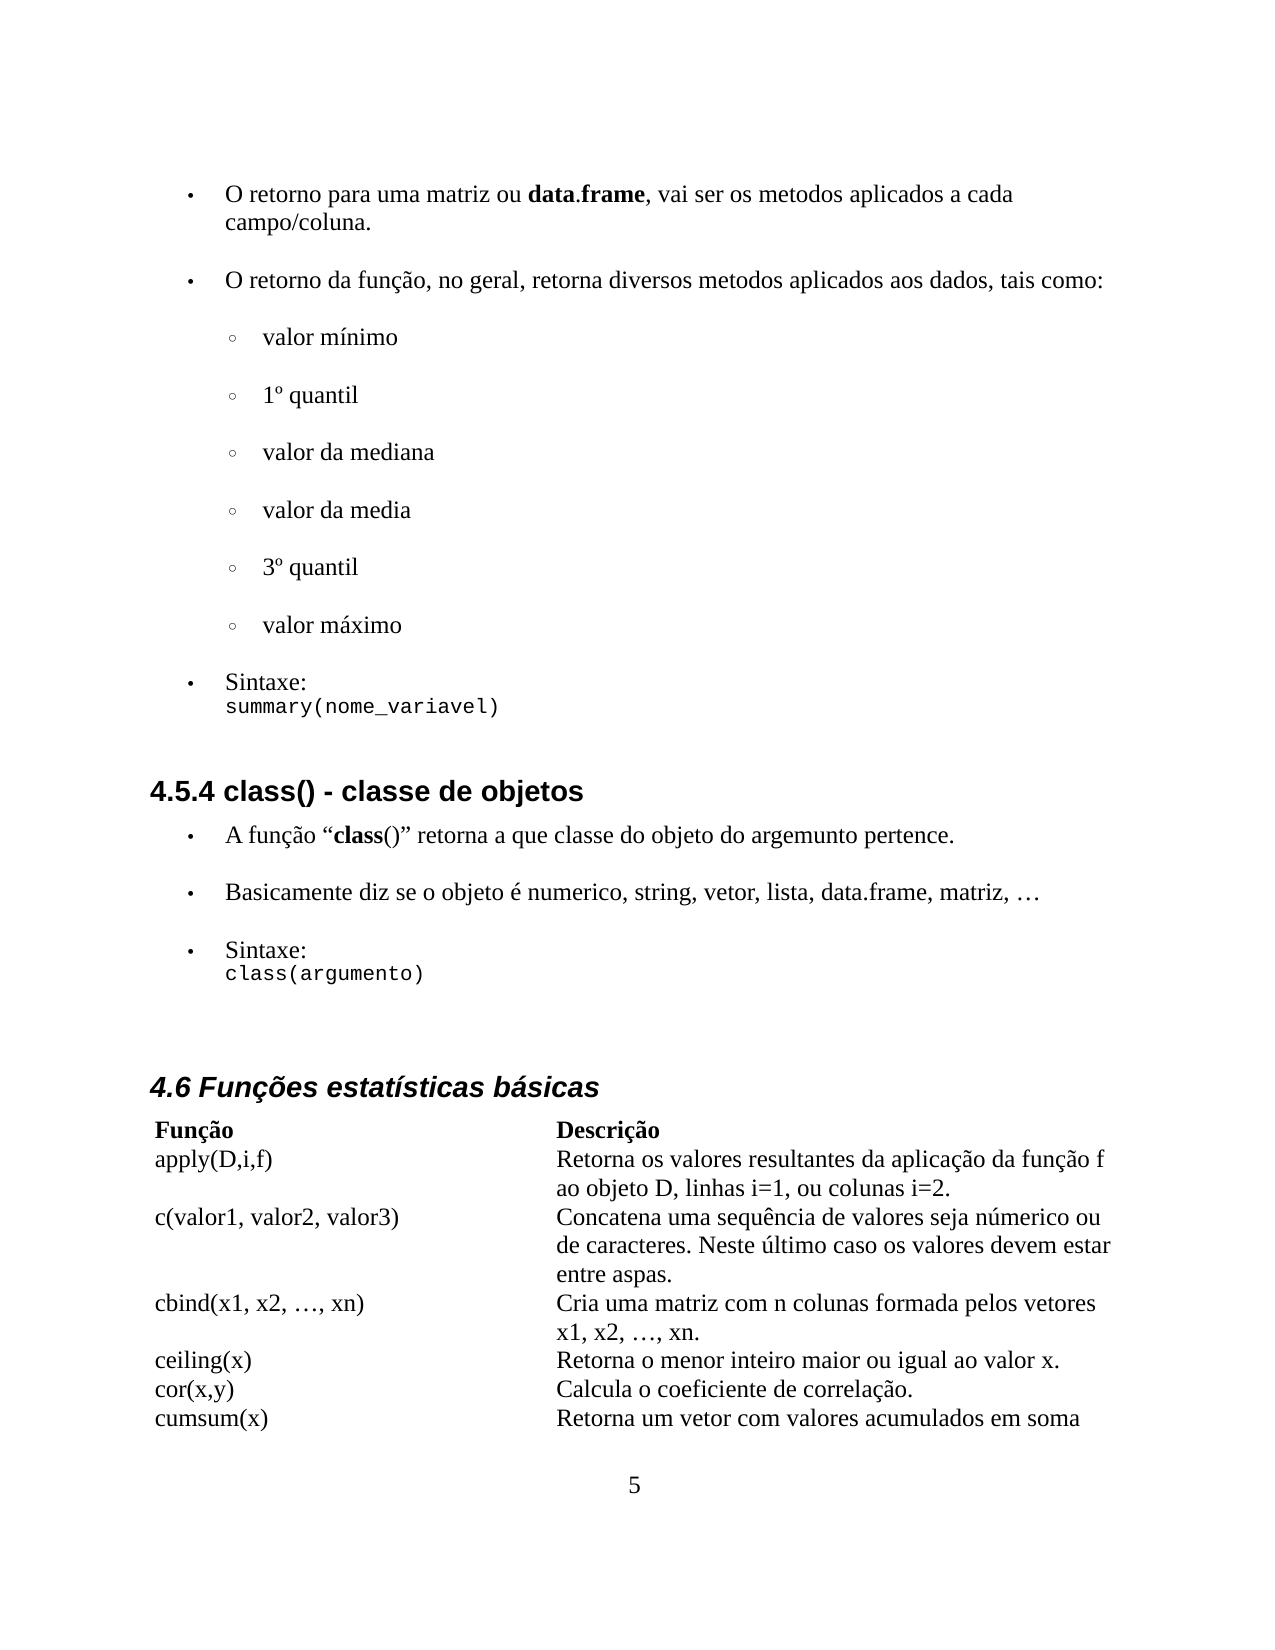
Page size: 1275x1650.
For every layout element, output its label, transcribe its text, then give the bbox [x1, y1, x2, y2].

list O retorno para uma matriz ou data.frame, vai ser os metodos aplicados a cada campo/coluna. [187, 179, 1125, 265]
list valor mínimo [225, 322, 1125, 380]
list valor da mediana [225, 437, 1125, 495]
list Sintaxe: summary(nome_variavel) [187, 667, 1125, 749]
table_header Descrição [551, 1116, 1125, 1144]
table_cell Calcula o coeficiente de correlação. [551, 1374, 1125, 1403]
subtitle 4.5.4 class() - classe de objetos [150, 774, 1125, 807]
table_cell Cria uma matriz com n colunas formada pelos vetores x1, x2, …, xn. [551, 1288, 1125, 1346]
table_cell c(valor1, valor2, valor3) [150, 1202, 551, 1288]
list O retorno da função, no geral, retorna diversos metodos aplicados aos dados, tais como: [187, 265, 1125, 322]
list Sintaxe: class(argumento) [187, 935, 1125, 1016]
list 3º quantil [225, 552, 1125, 610]
list 1º quantil [225, 380, 1125, 437]
list valor da media [225, 495, 1125, 552]
table_cell ceiling(x) [150, 1346, 551, 1374]
table_cell Retorna o menor inteiro maior ou igual ao valor x. [551, 1346, 1125, 1374]
list A função “class()” retorna a que classe do objeto do argemunto pertence. [187, 820, 1125, 877]
list valor máximo [225, 610, 1125, 667]
table_cell cbind(x1, x2, …, xn) [150, 1288, 551, 1346]
list [187, 150, 1125, 179]
table_header Função [150, 1116, 551, 1144]
table_cell Retorna um vetor com valores acumulados em soma [551, 1403, 1125, 1432]
table_cell Retorna os valores resultantes da aplicação da função f ao objeto D, linhas i=1, ou colunas i=2. [551, 1144, 1125, 1202]
table_cell cumsum(x) [150, 1403, 551, 1432]
table_cell Concatena uma sequência de valores seja númerico ou de caracteres. Neste último caso os valores devem estar entre aspas. [551, 1202, 1125, 1288]
table_cell apply(D,i,f) [150, 1144, 551, 1202]
table_cell cor(x,y) [150, 1374, 551, 1403]
subtitle 4.6 Funções estatísticas básicas [150, 1069, 1125, 1103]
list Basicamente diz se o objeto é numerico, string, vetor, lista, data.frame, matriz, … [187, 877, 1125, 935]
